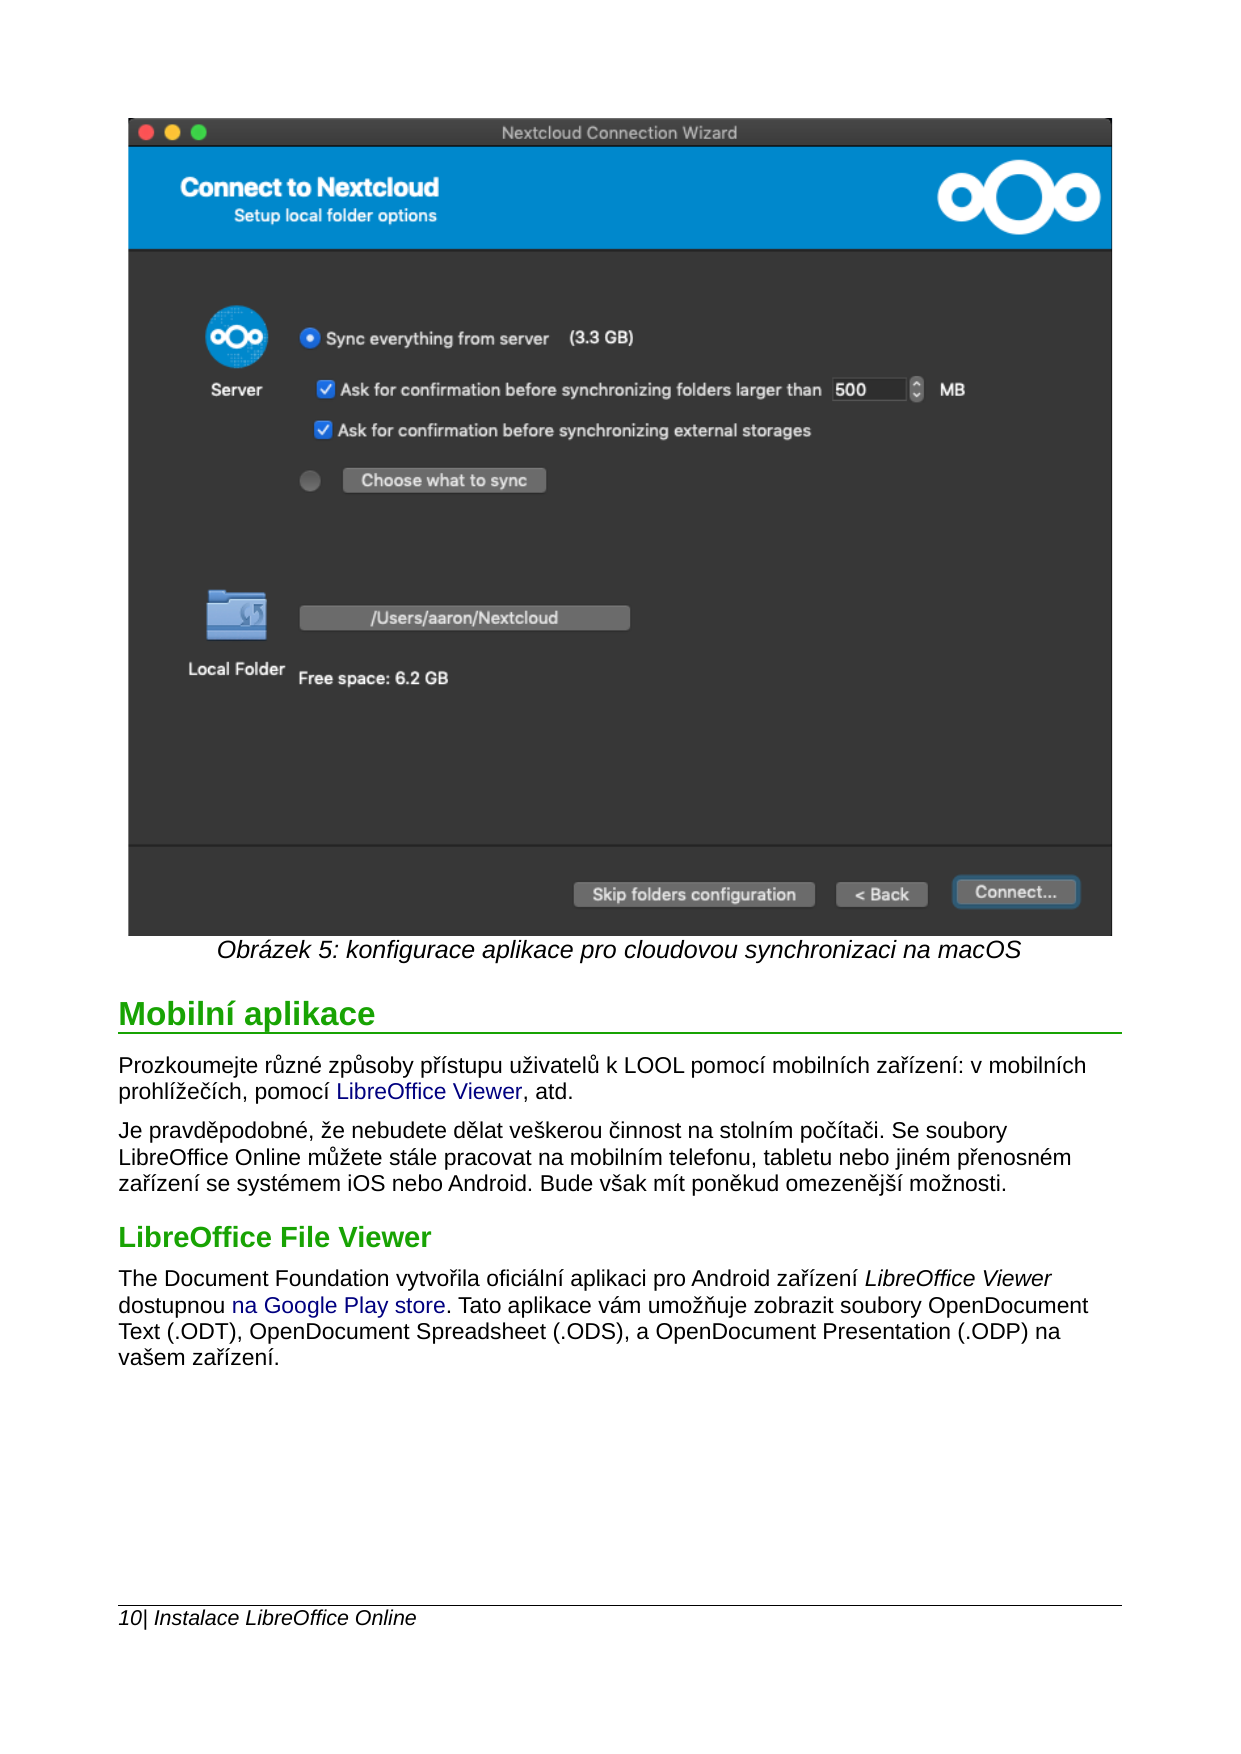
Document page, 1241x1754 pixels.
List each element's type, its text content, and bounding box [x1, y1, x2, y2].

picture [938, 160, 1101, 234]
subtitle LibreOffice File Viewer [118, 1220, 1122, 1253]
text Je pravděpodobné, že nebudete dělat veškerou činnost na stolním počítači. Se soubory LibreOffice Online můžete stále pracovat na mobilním telefonu, tabletu nebo jiném přenosném zařízení se systémem iOS nebo Android. Bude však mít poněkud omezenější možnosti. [118, 1117, 1122, 1196]
picture [379, 210, 436, 224]
subtitle Mobilní aplikace [118, 994, 1122, 1032]
picture [318, 177, 438, 197]
picture [181, 177, 282, 197]
text Obrázek 5: konfigurace aplikace pro cloudovou synchronizaci na macOS [118, 936, 1122, 964]
picture [128, 250, 1113, 936]
picture [128, 118, 1113, 146]
picture [286, 209, 321, 221]
picture [235, 209, 280, 224]
picture [287, 179, 311, 197]
picture [328, 209, 372, 221]
text Prozkoumejte různé způsoby přístupu uživatelů k LOOL pomocí mobilních zařízení: v mobilních prohlížečích, pomocí LibreOffice Viewer, atd. [118, 1052, 1122, 1105]
text The Document Foundation vytvořila oficiální aplikaci pro Android zařízení LibreOffice Viewer dostupnou na Google Play store. Tato aplikace vám umožňuje zobrazit soubory OpenDocument Text (.ODT), OpenDocument Spreadsheet (.ODS), a OpenDocument Presentation (.ODP) na vašem zařízení. [118, 1265, 1122, 1371]
